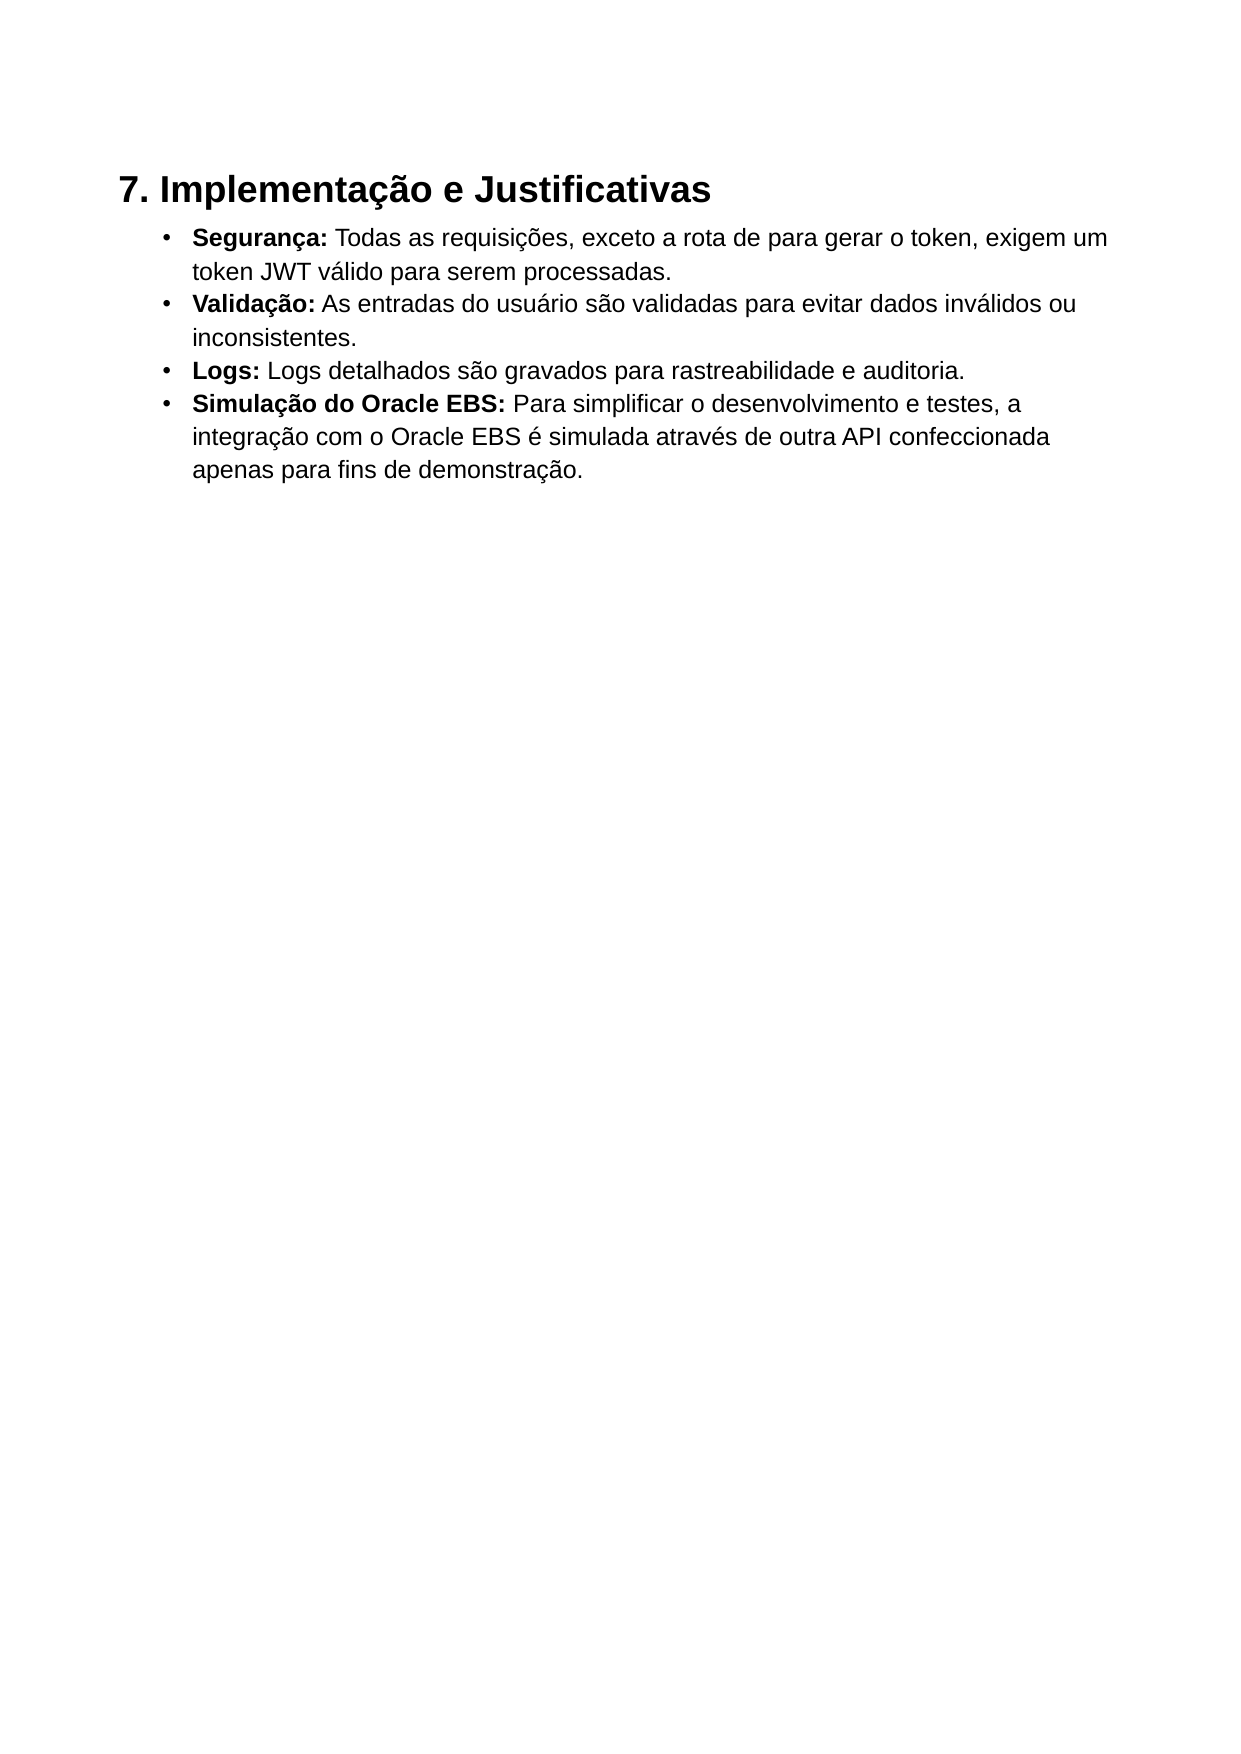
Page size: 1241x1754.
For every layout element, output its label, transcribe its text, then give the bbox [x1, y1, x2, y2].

list Simulação do Oracle EBS: Para simplificar o desenvolvimento e testes, a integração com o Oracle EBS é simulada através de outra API confeccionada apenas para fins de demonstração. [162, 389, 1122, 484]
subtitle 7. Implementação e Justificativas [118, 168, 1122, 211]
list Segurança: Todas as requisições, exceto a rota de para gerar o token, exigem um token JWT válido para serem processadas. [162, 223, 1122, 285]
list Validação: As entradas do usuário são validadas para evitar dados inválidos ou inconsistentes. [162, 289, 1122, 351]
list Logs: Logs detalhados são gravados para rastreabilidade e auditoria. [162, 356, 1122, 384]
